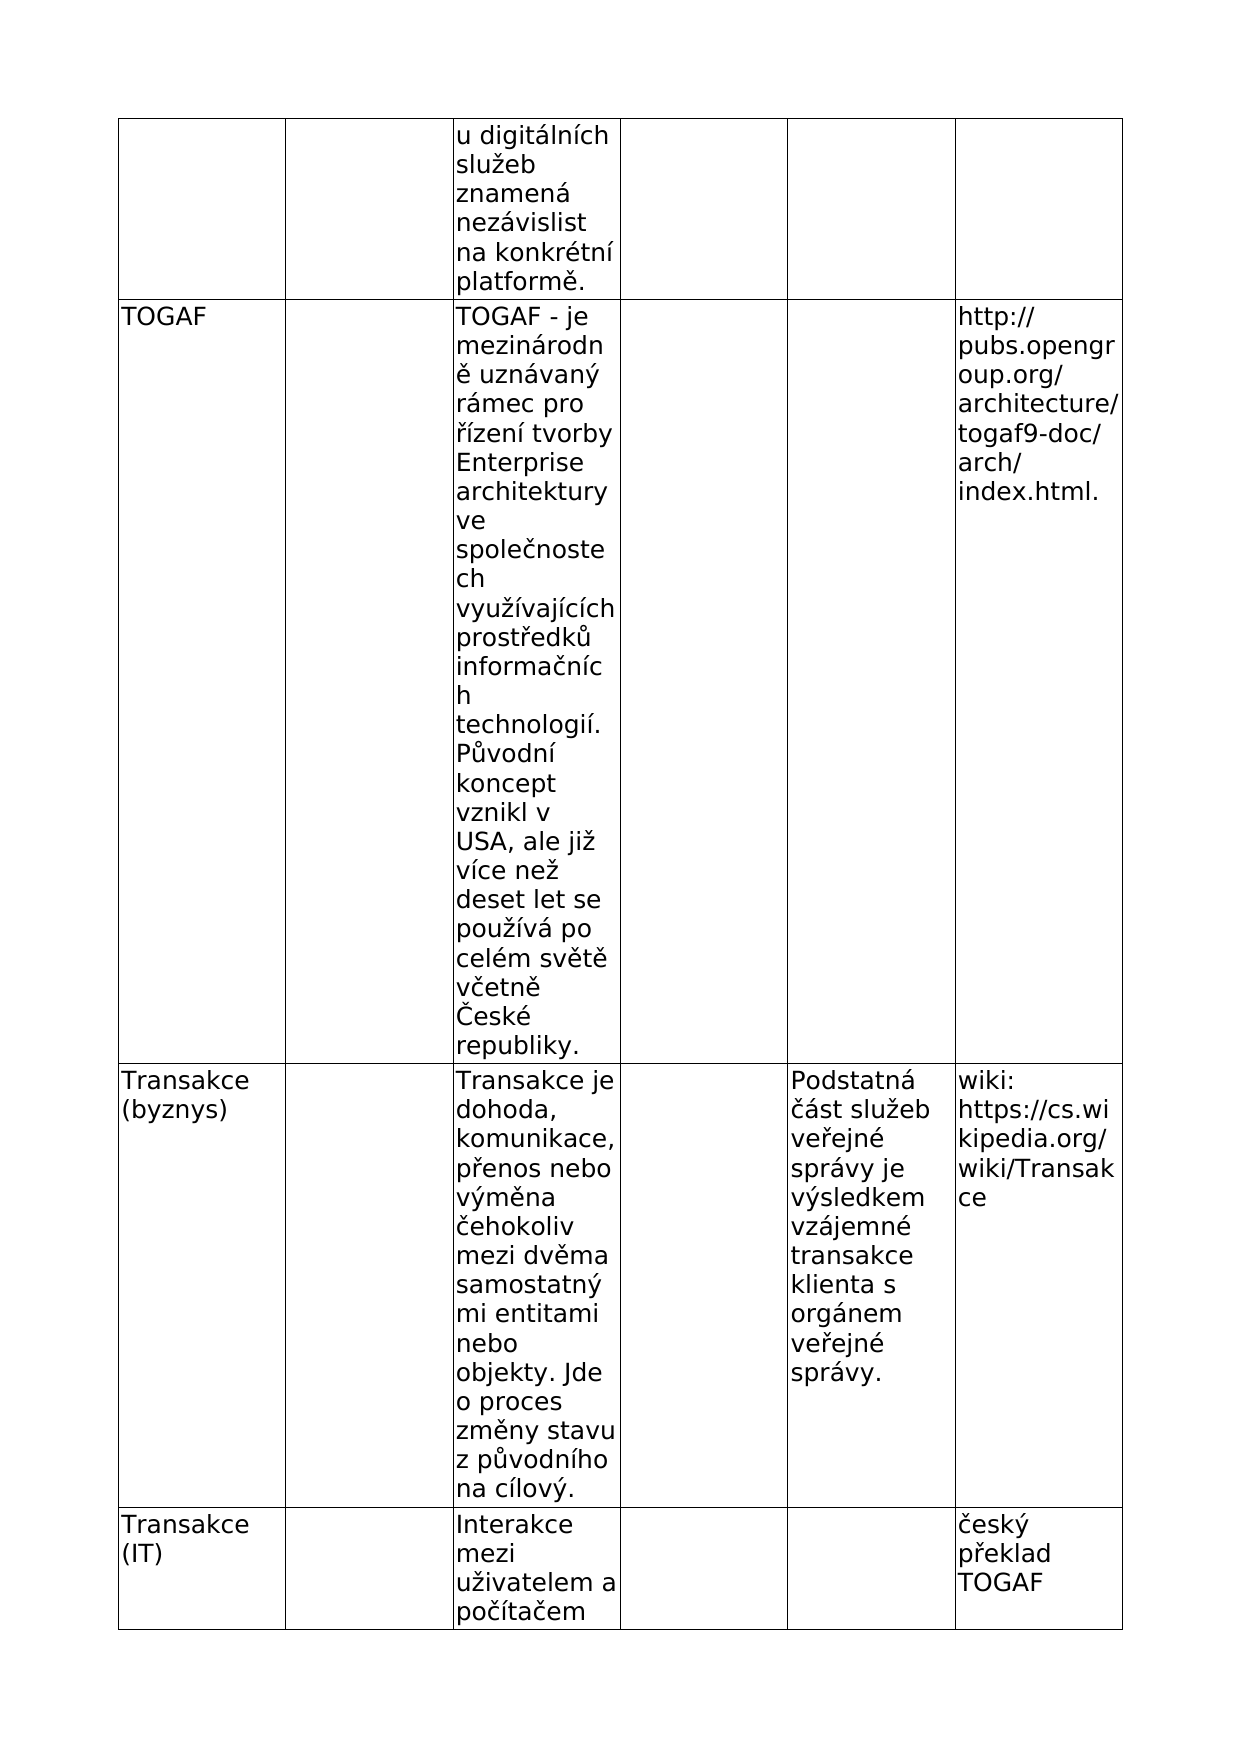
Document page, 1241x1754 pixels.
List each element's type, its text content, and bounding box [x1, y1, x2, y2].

table_cell [621, 1064, 787, 1507]
table_cell Transakce (IT) [119, 1508, 285, 1629]
table_cell [621, 1508, 787, 1629]
table_cell Podstatná část služeb veřejné správy je výsledkem vzájemné transakce klienta s orgánem veřejné správy. [788, 1064, 955, 1507]
table_cell Interakce mezi uživatelem a počítačem [454, 1508, 620, 1629]
table_cell [621, 119, 787, 299]
table_cell [956, 119, 1122, 299]
table_cell [286, 1064, 453, 1507]
table_cell wiki: https://cs.wikipedia.org/wiki/Transakce [956, 1064, 1122, 1507]
table_cell TOGAF - je mezinárodně uznávaný rámec pro řízení tvorby Enterprise architektury ve společnostech využívajících prostředků informačních technologií. Původní koncept vznikl v USA, ale již více než deset let se používá po celém světě včetně České republiky. [454, 300, 620, 1063]
table_cell Transakce je dohoda, komunikace, přenos nebo výměna čehokoliv mezi dvěma samostatnými entitami nebo objekty. Jde o proces změny stavu z původního na cílový. [454, 1064, 620, 1507]
table_cell [788, 1508, 955, 1629]
table_cell TOGAF [119, 300, 285, 1063]
table_cell [286, 119, 453, 299]
table_cell u digitálních služeb znamená nezávislist na konkrétní platformě. [454, 119, 620, 299]
table_cell http://pubs.opengroup.org/architecture/togaf9-doc/arch/index.html. [956, 300, 1122, 1063]
table_cell [621, 300, 787, 1063]
table_cell [788, 300, 955, 1063]
table_cell [788, 119, 955, 299]
table_cell český překlad TOGAF [956, 1508, 1122, 1629]
table_cell [286, 1508, 453, 1629]
table_cell [286, 300, 453, 1063]
table_cell [119, 119, 285, 299]
table_cell Transakce (byznys) [119, 1064, 285, 1507]
